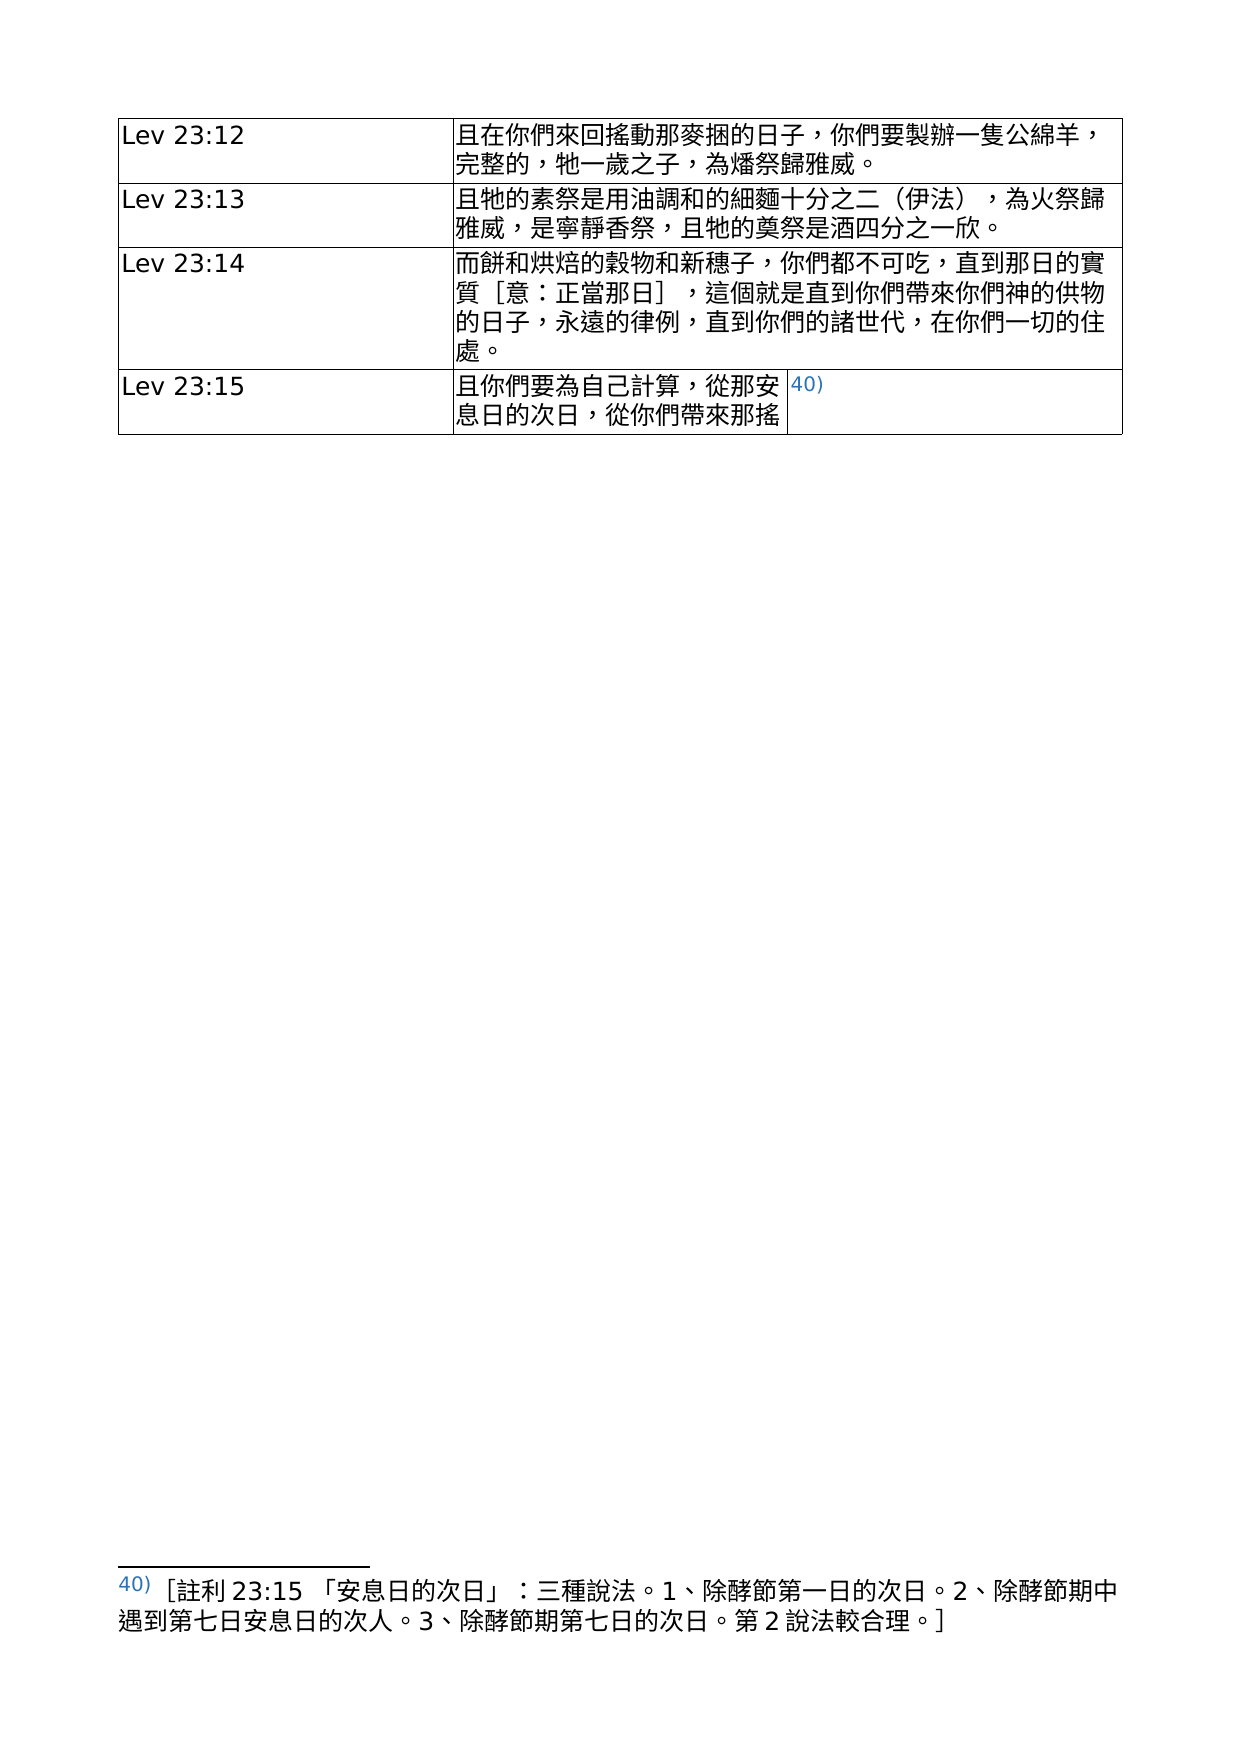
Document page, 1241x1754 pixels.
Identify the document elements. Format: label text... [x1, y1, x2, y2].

table_cell 且牠的素祭是用油調和的細麵十分之二（伊法），為火祭歸雅威，是寧靜香祭，且牠的奠祭是酒四分之一欣。 [454, 184, 1122, 247]
table_cell Lev 23:12 [119, 119, 453, 182]
table_cell 而餅和烘焙的穀物和新穗子，你們都不可吃，直到那日的實質［意：正當那日］，這個就是直到你們帶來你們神的供物的日子，永遠的律例，直到你們的諸世代，在你們一切的住處。 [454, 248, 1122, 369]
table_cell 且你們要為自己計算，從那安息日的次日，從你們帶來那搖 [454, 370, 787, 433]
table_cell [788, 370, 1122, 433]
table_cell Lev 23:13 [119, 184, 453, 247]
table_cell Lev 23:15 [119, 370, 453, 433]
table_cell Lev 23:14 [119, 248, 453, 369]
table_cell 且在你們來回搖動那麥捆的日子，你們要製辦一隻公綿羊，完整的，牠一歲之子，為燔祭歸雅威。 [454, 119, 1122, 182]
